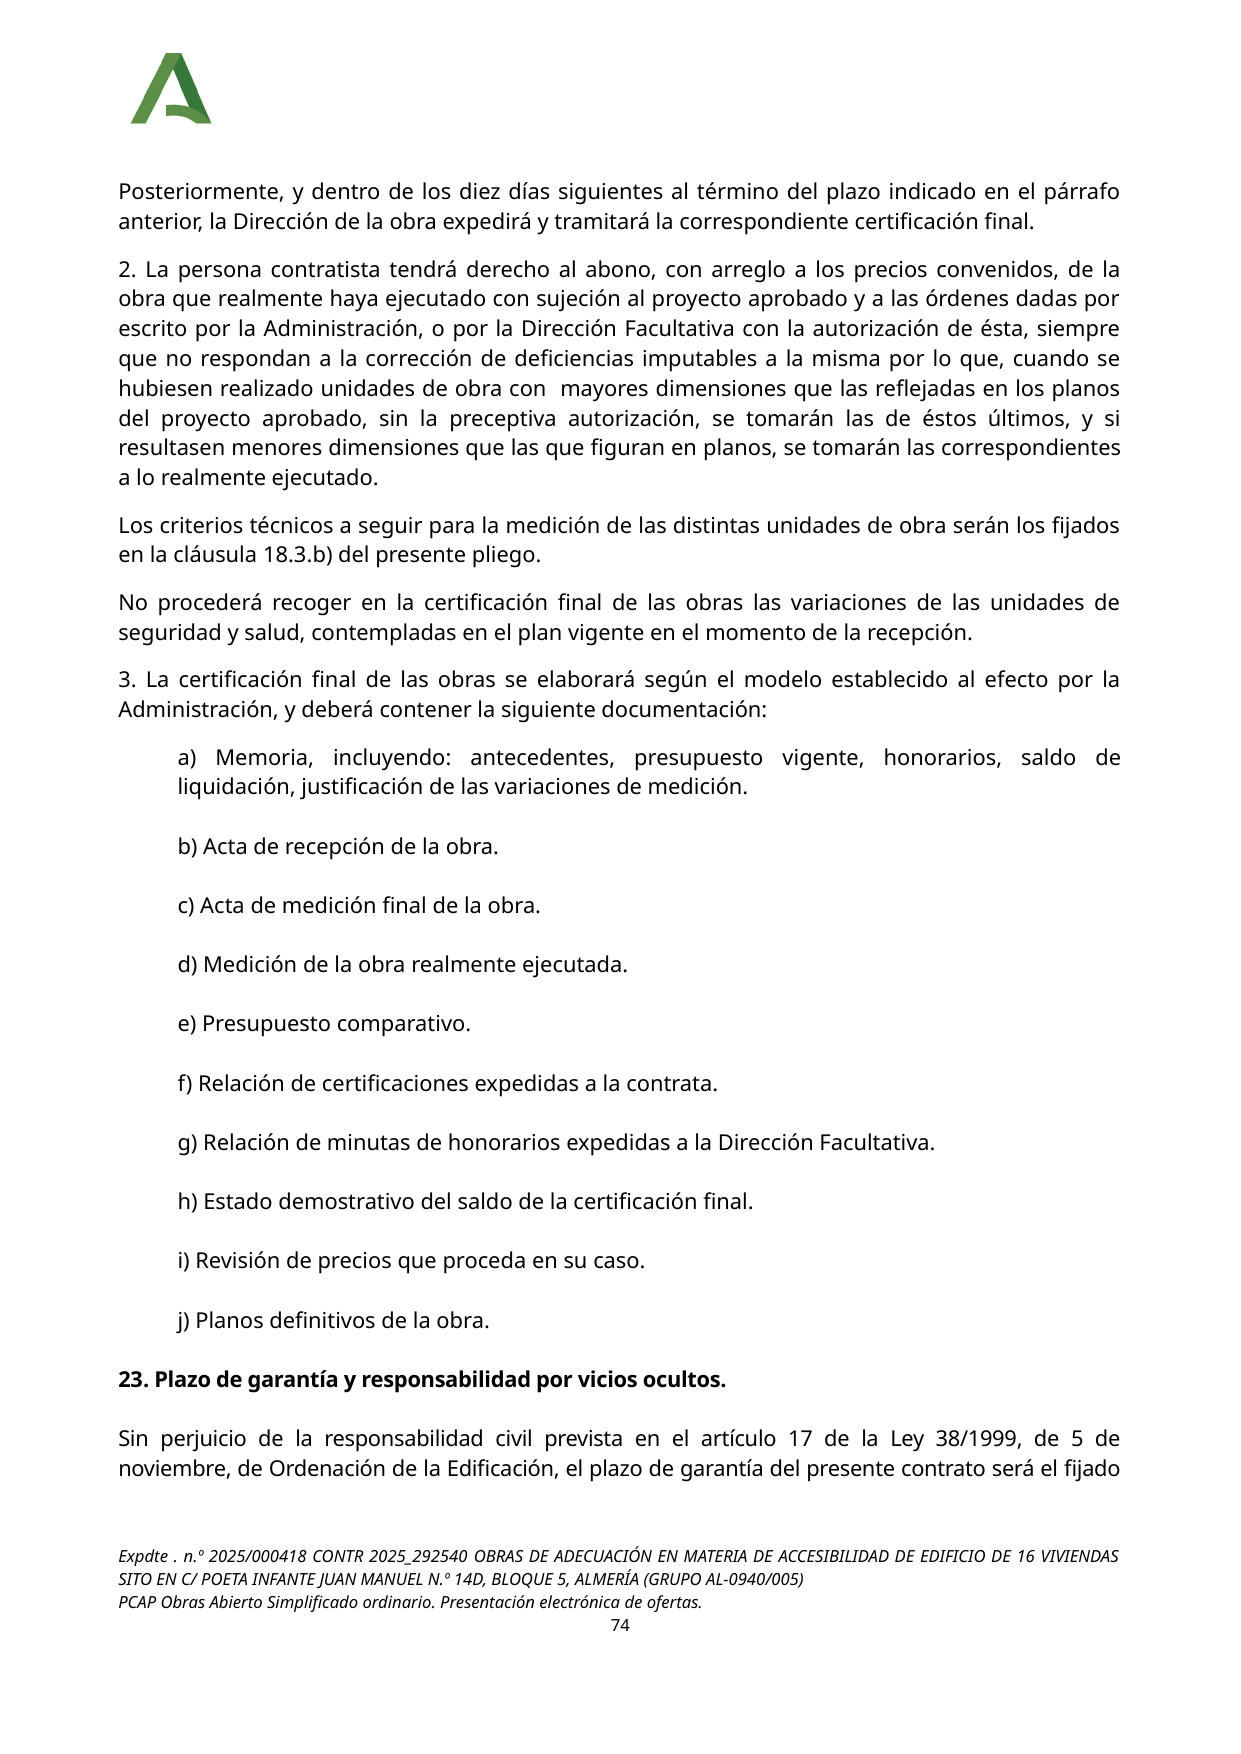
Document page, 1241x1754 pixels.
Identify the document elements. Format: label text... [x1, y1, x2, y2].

subtitle 23. Plazo de garantía y responsabilidad por vicios ocultos. [118, 1364, 1122, 1394]
text Sin perjuicio de la responsabilidad civil prevista en el artículo 17 de la Ley 38/1999, de 5 de noviembre, de Ordenación de la Edificación, el plazo de garantía del presente contrato será el fijado [118, 1423, 1122, 1483]
text b) Acta de recepción de la obra. [177, 831, 1122, 860]
text a) Memoria, incluyendo: antecedentes, presupuesto vigente, honorarios, saldo de liquidación, justificación de las variaciones de medición. [177, 742, 1122, 801]
text f) Relación de certificaciones expedidas a la contrata. [177, 1068, 1122, 1097]
text e) Presupuesto comparativo. [177, 1008, 1122, 1038]
text 3. La certificación final de las obras se elaborará según el modelo establecido al efecto por la Administración, y deberá contener la siguiente documentación: [118, 664, 1122, 724]
text Los criterios técnicos a seguir para la medición de las distintas unidades de obra serán los fijados en la cláusula 18.3.b) del presente pliego. [118, 510, 1122, 569]
text d) Medición de la obra realmente ejecutada. [177, 949, 1122, 979]
text j) Planos definitivos de la obra. [177, 1305, 1122, 1334]
text c) Acta de medición final de la obra. [177, 890, 1122, 920]
picture [127, 48, 216, 128]
text No procederá recoger en la certificación final de las obras las variaciones de las unidades de seguridad y salud, contempladas en el plan vigente en el momento de la recepción. [118, 587, 1122, 647]
text 2. La persona contratista tendrá derecho al abono, con arreglo a los precios convenidos, de la obra que realmente haya ejecutado con sujeción al proyecto aprobado y a las órdenes dadas por escrito por la Administración, o por la Dirección Facultativa con la autorización de ésta, siempre que no respondan a la corrección de deficiencias imputables a la misma por lo que, cuando se hubiesen realizado unidades de obra con mayores dimensiones que las reflejadas en los planos del proyecto aprobado, sin la preceptiva autorización, se tomarán las de éstos últimos, y si resultasen menores dimensiones que las que figuran en planos, se tomarán las correspondientes a lo realmente ejecutado. [118, 254, 1122, 492]
text i) Revisión de precios que proceda en su caso. [177, 1246, 1122, 1275]
text g) Relación de minutas de honorarios expedidas a la Dirección Facultativa. [177, 1127, 1122, 1157]
text Posteriormente, y dentro de los diez días siguientes al término del plazo indicado en el párrafo anterior, la Dirección de la obra expedirá y tramitará la correspondiente certificación final. [118, 176, 1122, 236]
text h) Estado demostrativo del saldo de la certificación final. [177, 1186, 1122, 1216]
